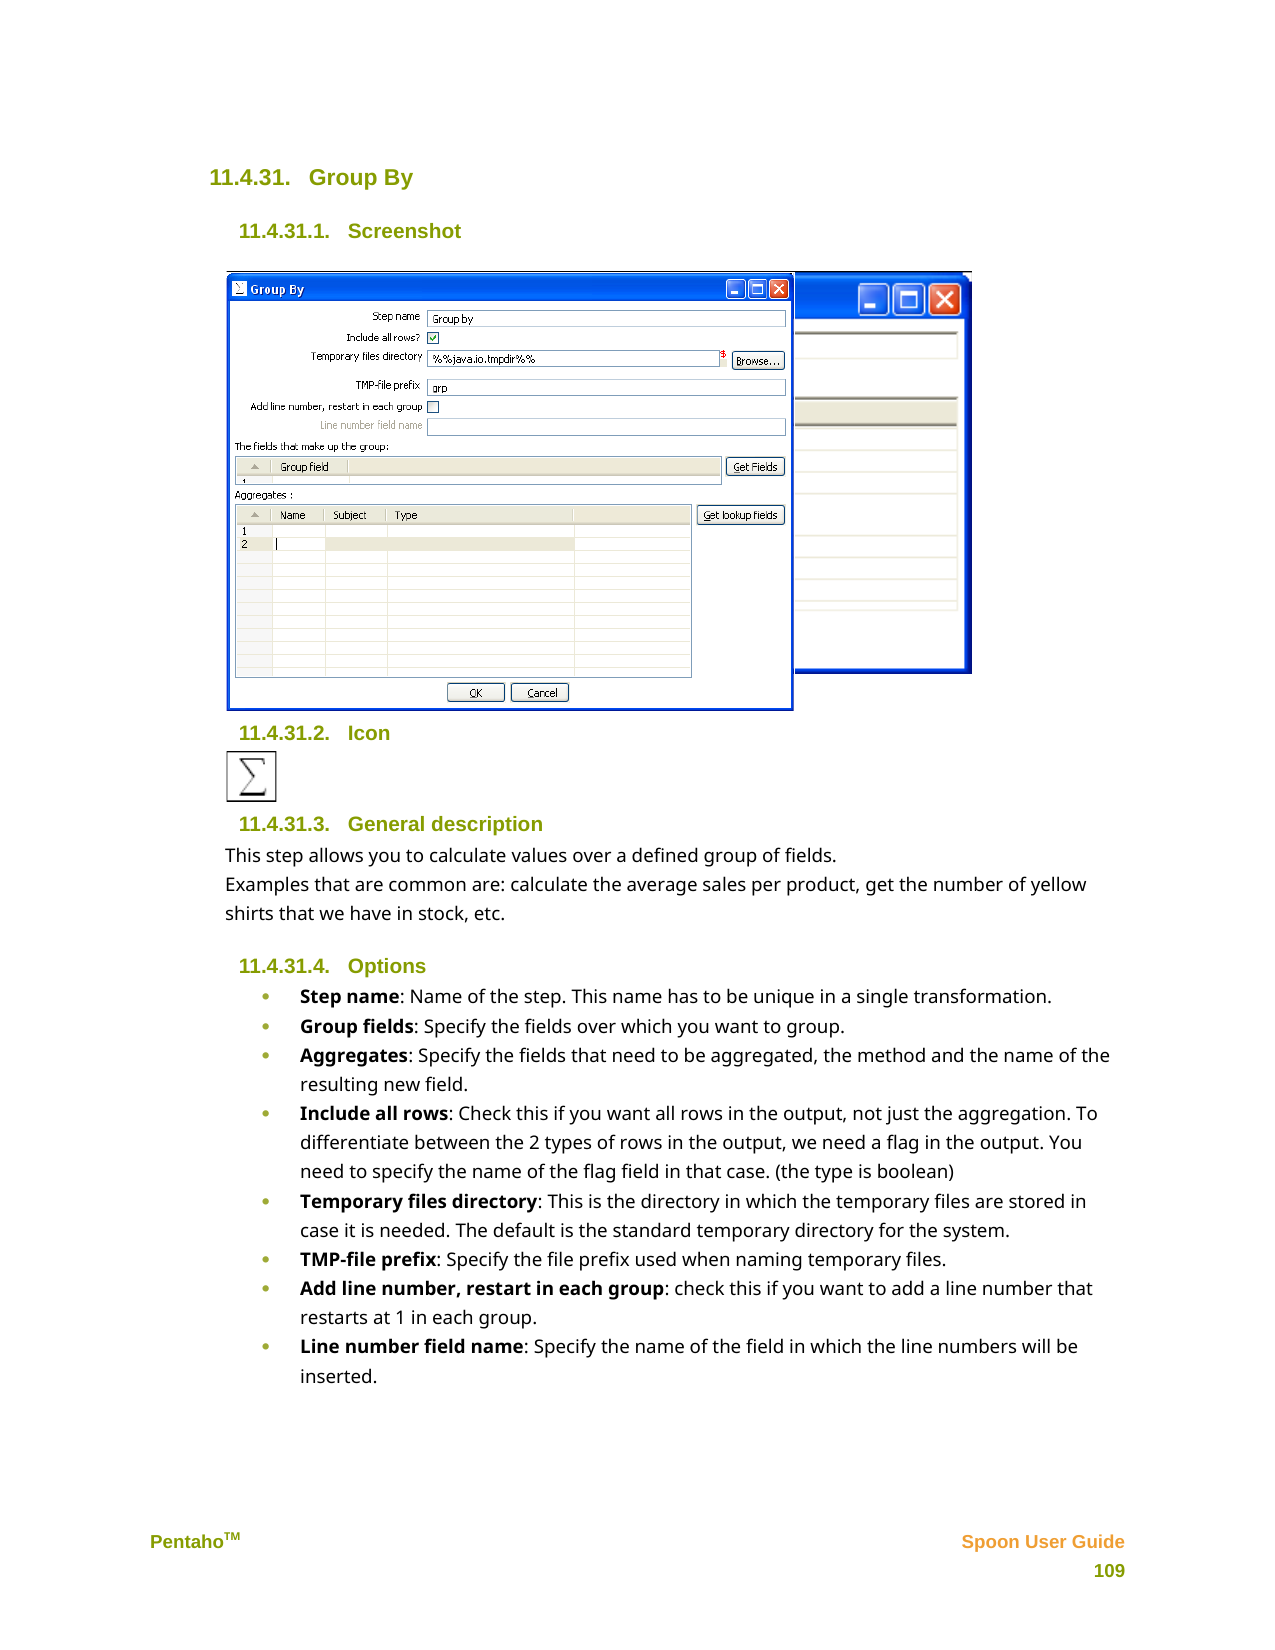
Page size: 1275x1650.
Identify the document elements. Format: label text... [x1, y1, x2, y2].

picture [226, 273, 794, 711]
subtitle General description [239, 766, 1125, 838]
list Add line number, restart in each group: check this if you want to add a line number that restarts at 1 in each group. [262, 1272, 1125, 1331]
text Examples that are common are: calculate the average sales per product, get the number of yellow shirts that we have in stock, etc. [225, 868, 1125, 926]
subtitle Screenshot [239, 211, 1125, 246]
text This step allows you to calculate values over a defined group of fields. [225, 839, 1125, 868]
subtitle Options [239, 945, 1125, 980]
list Include all rows: Check this if you want all rows in the output, not just the aggregation. To differentiate between the 2 types of rows in the output, we need a flag in the output. You need to specify the name of the flag field in that case. (the type is boolean) [262, 1097, 1125, 1185]
list Step name: Name of the step. This name has to be unique in a single transformation. [262, 981, 1125, 1010]
list Aggregates: Specify the fields that need to be aggregated, the method and the name of the resulting new field. [262, 1039, 1125, 1097]
subtitle Group By [209, 157, 1125, 192]
list Temporary files directory: This is the directory in which the temporary files are stored in case it is needed. The default is the standard temporary directory for the system. [262, 1185, 1125, 1243]
picture [226, 751, 277, 802]
list TMP-file prefix: Specify the file prefix used when naming temporary files. [262, 1243, 1125, 1272]
subtitle Icon [239, 264, 1125, 747]
list Group fields: Specify the fields over which you want to group. [262, 1010, 1125, 1039]
list Line number field name: Specify the name of the field in which the line numbers will be inserted. [262, 1331, 1125, 1389]
